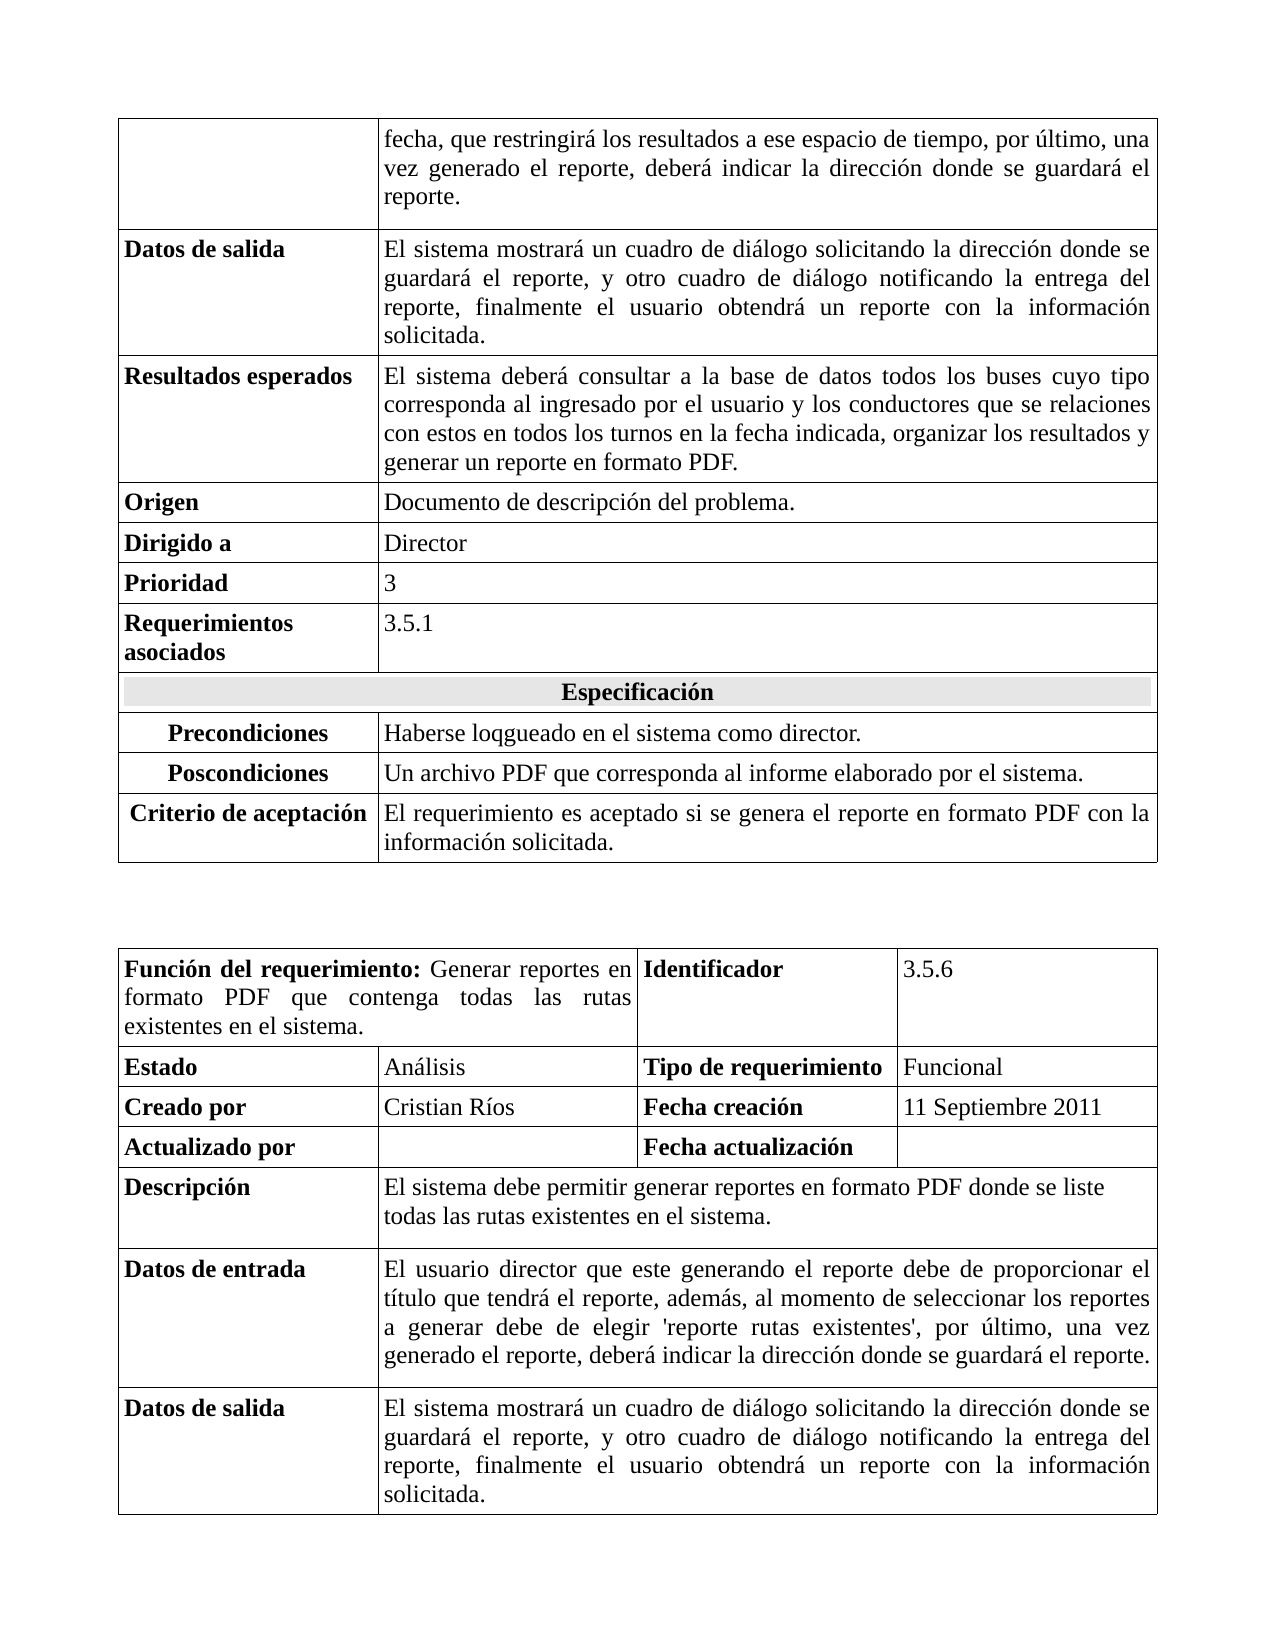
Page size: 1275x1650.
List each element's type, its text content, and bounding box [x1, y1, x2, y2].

table_cell Especificación [119, 673, 1157, 712]
table_cell Tipo de requerimiento [638, 1047, 897, 1086]
table_cell Fecha actualización [638, 1127, 897, 1167]
table_cell El usuario director que este generando el reporte debe de proporcionar el título que tendrá el reporte, además, al momento de seleccionar los reportes a generar debe de elegir 'reporte rutas existentes', por último, una vez generado el reporte, deberá indicar la dirección donde se guardará el reporte. [379, 1249, 1157, 1387]
table_cell Cristian Ríos [379, 1087, 637, 1126]
table_cell Análisis [379, 1047, 637, 1086]
table_cell Poscondiciones [119, 753, 378, 792]
table_cell El requerimiento es aceptado si se genera el reporte en formato PDF con la información solicitada. [379, 794, 1157, 862]
table_cell [119, 119, 378, 228]
table_cell 11 Septiembre 2011 [898, 1087, 1157, 1126]
table_cell [379, 1127, 637, 1167]
table_cell Dirigido a [119, 523, 378, 562]
table_cell El sistema mostrará un cuadro de diálogo solicitando la dirección donde se guardará el reporte, y otro cuadro de diálogo notificando la entrega del reporte, finalmente el usuario obtendrá un reporte con la información solicitada. [379, 1388, 1157, 1514]
table_cell Datos de salida [119, 230, 378, 355]
table_cell Resultados esperados [119, 356, 378, 482]
table_cell Fecha creación [638, 1087, 897, 1126]
table_cell Funcional [898, 1047, 1157, 1086]
table_cell Haberse loqgueado en el sistema como director. [379, 713, 1157, 752]
table_cell fecha, que restringirá los resultados a ese espacio de tiempo, por último, una vez generado el reporte, deberá indicar la dirección donde se guardará el reporte. [379, 119, 1157, 228]
table_cell El sistema deberá consultar a la base de datos todos los buses cuyo tipo corresponda al ingresado por el usuario y los conductores que se relaciones con estos en todos los turnos en la fecha indicada, organizar los resultados y generar un reporte en formato PDF. [379, 356, 1157, 482]
table_cell Datos de salida [119, 1388, 378, 1514]
table_cell Prioridad [119, 563, 378, 602]
table_cell El sistema mostrará un cuadro de diálogo solicitando la dirección donde se guardará el reporte, y otro cuadro de diálogo notificando la entrega del reporte, finalmente el usuario obtendrá un reporte con la información solicitada. [379, 230, 1157, 355]
table_cell Criterio de aceptación [119, 794, 378, 862]
table_cell El sistema debe permitir generar reportes en formato PDF donde se liste todas las rutas existentes en el sistema. [379, 1168, 1157, 1248]
table_cell Un archivo PDF que corresponda al informe elaborado por el sistema. [379, 753, 1157, 792]
table_cell 3.5.1 [379, 604, 1157, 672]
table_cell Datos de entrada [119, 1249, 378, 1387]
table_cell Director [379, 523, 1157, 562]
table_header Identificador [638, 949, 897, 1046]
table_cell 3 [379, 563, 1157, 602]
table_cell Documento de descripción del problema. [379, 483, 1157, 522]
table_cell Origen [119, 483, 378, 522]
table_header 3.5.6 [898, 949, 1157, 1046]
table_cell Actualizado por [119, 1127, 378, 1167]
table_cell Estado [119, 1047, 378, 1086]
table_cell Creado por [119, 1087, 378, 1126]
table_cell Descripción [119, 1168, 378, 1248]
table_cell Precondiciones [119, 713, 378, 752]
table_header Función del requerimiento: Generar reportes en formato PDF que contenga todas las rutas existentes en el sistema. [119, 949, 637, 1046]
table_cell Requerimientos asociados [119, 604, 378, 672]
table_cell [898, 1127, 1157, 1167]
